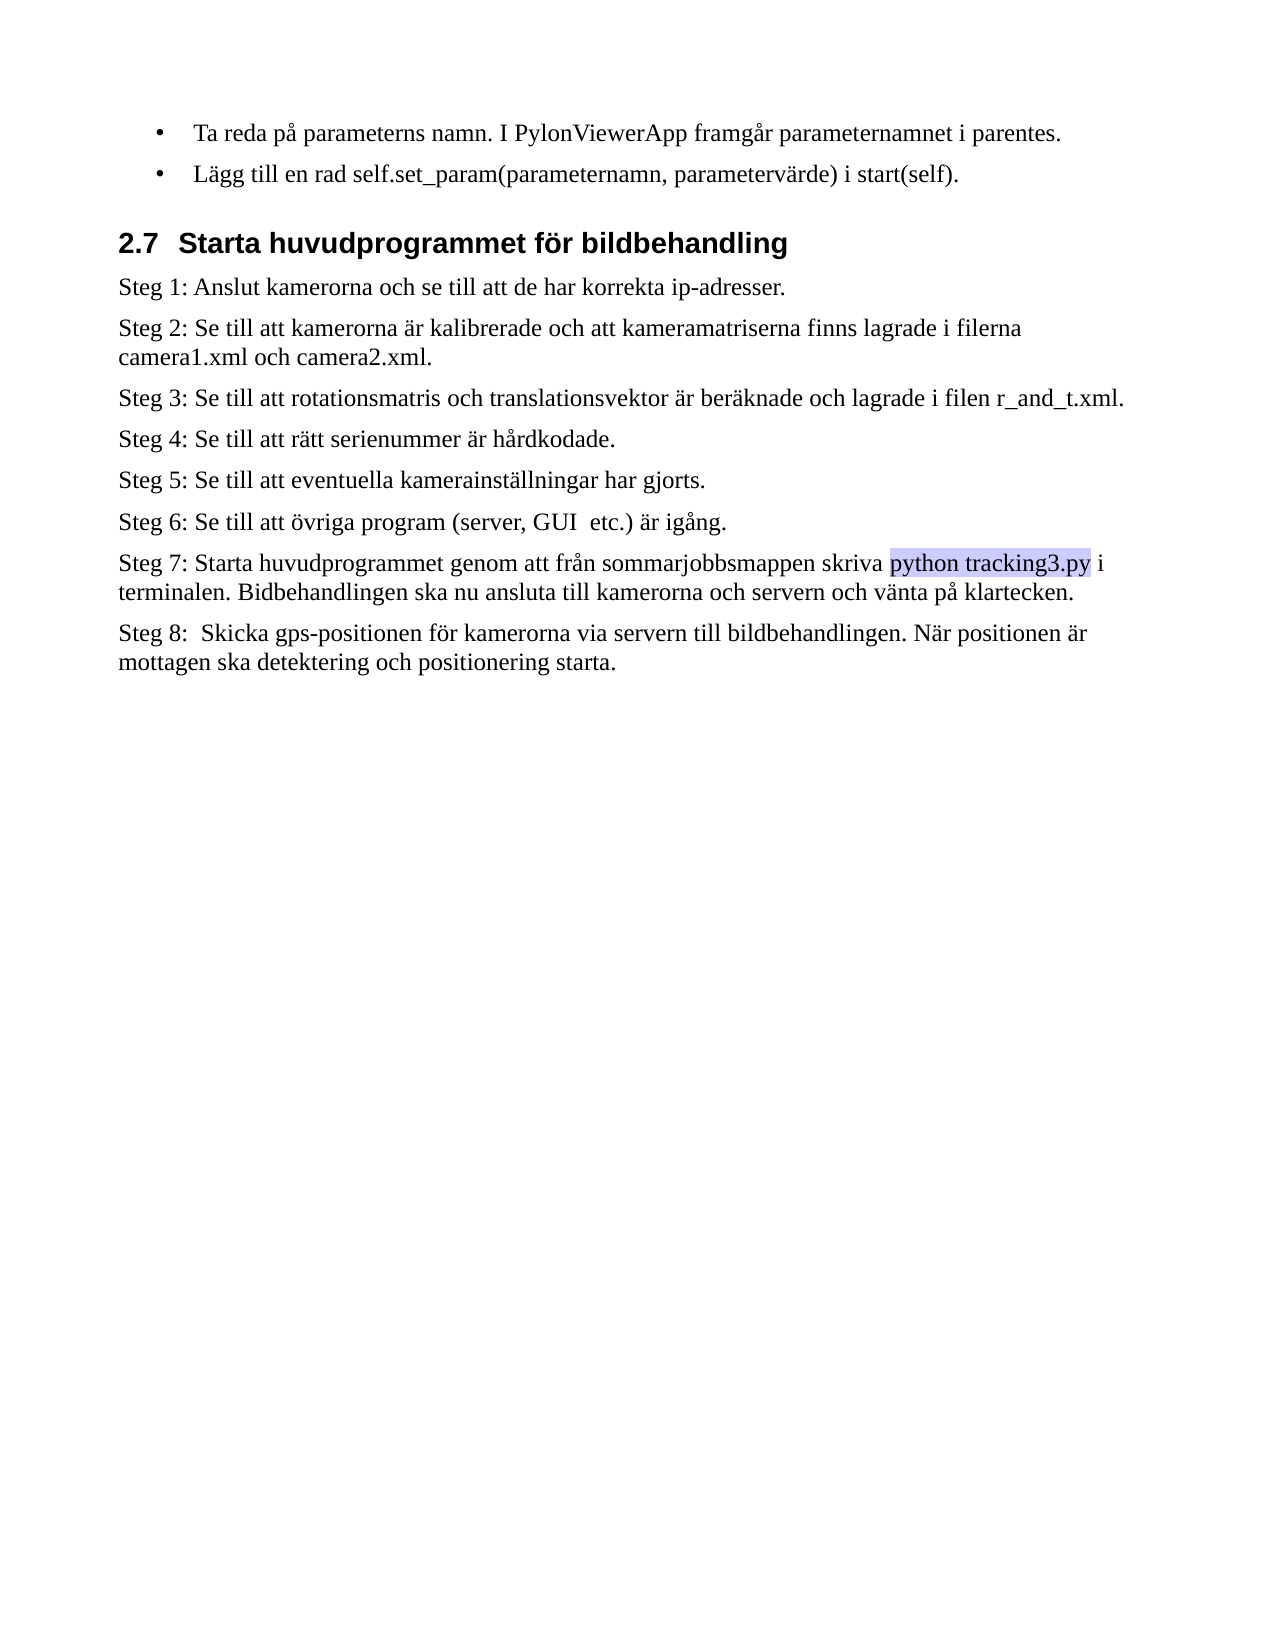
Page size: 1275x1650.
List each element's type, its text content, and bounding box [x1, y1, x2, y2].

text Steg 7: Starta huvudprogrammet genom att från sommarjobbsmappen skriva python tracking3.py i terminalen. Bidbehandlingen ska nu ansluta till kamerorna och servern och vänta på klartecken. [118, 548, 1157, 605]
text Steg 8: Skicka gps-positionen för kamerorna via servern till bildbehandlingen. När positionen är mottagen ska detektering och positionering starta. [118, 618, 1157, 675]
list Ta reda på parameterns namn. I PylonViewerApp framgår parameternamnet i parentes. [156, 118, 1157, 147]
text Steg 4: Se till att rätt serienummer är hårdkodade. [118, 424, 1157, 453]
subtitle Starta huvudprogrammet för bildbehandling [118, 226, 1157, 259]
text Steg 2: Se till att kamerorna är kalibrerade och att kameramatriserna finns lagrade i filerna camera1.xml och camera2.xml. [118, 313, 1157, 370]
text Steg 3: Se till att rotationsmatris och translationsvektor är beräknade och lagrade i filen r_and_t.xml. [118, 383, 1157, 412]
text Steg 5: Se till att eventuella kamerainställningar har gjorts. [118, 465, 1157, 494]
list Lägg till en rad self.set_param(parameternamn, parametervärde) i start(self). [156, 159, 1157, 188]
text Steg 1: Anslut kamerorna och se till att de har korrekta ip-adresser. [118, 272, 1157, 300]
text Steg 6: Se till att övriga program (server, GUI etc.) är igång. [118, 507, 1157, 535]
